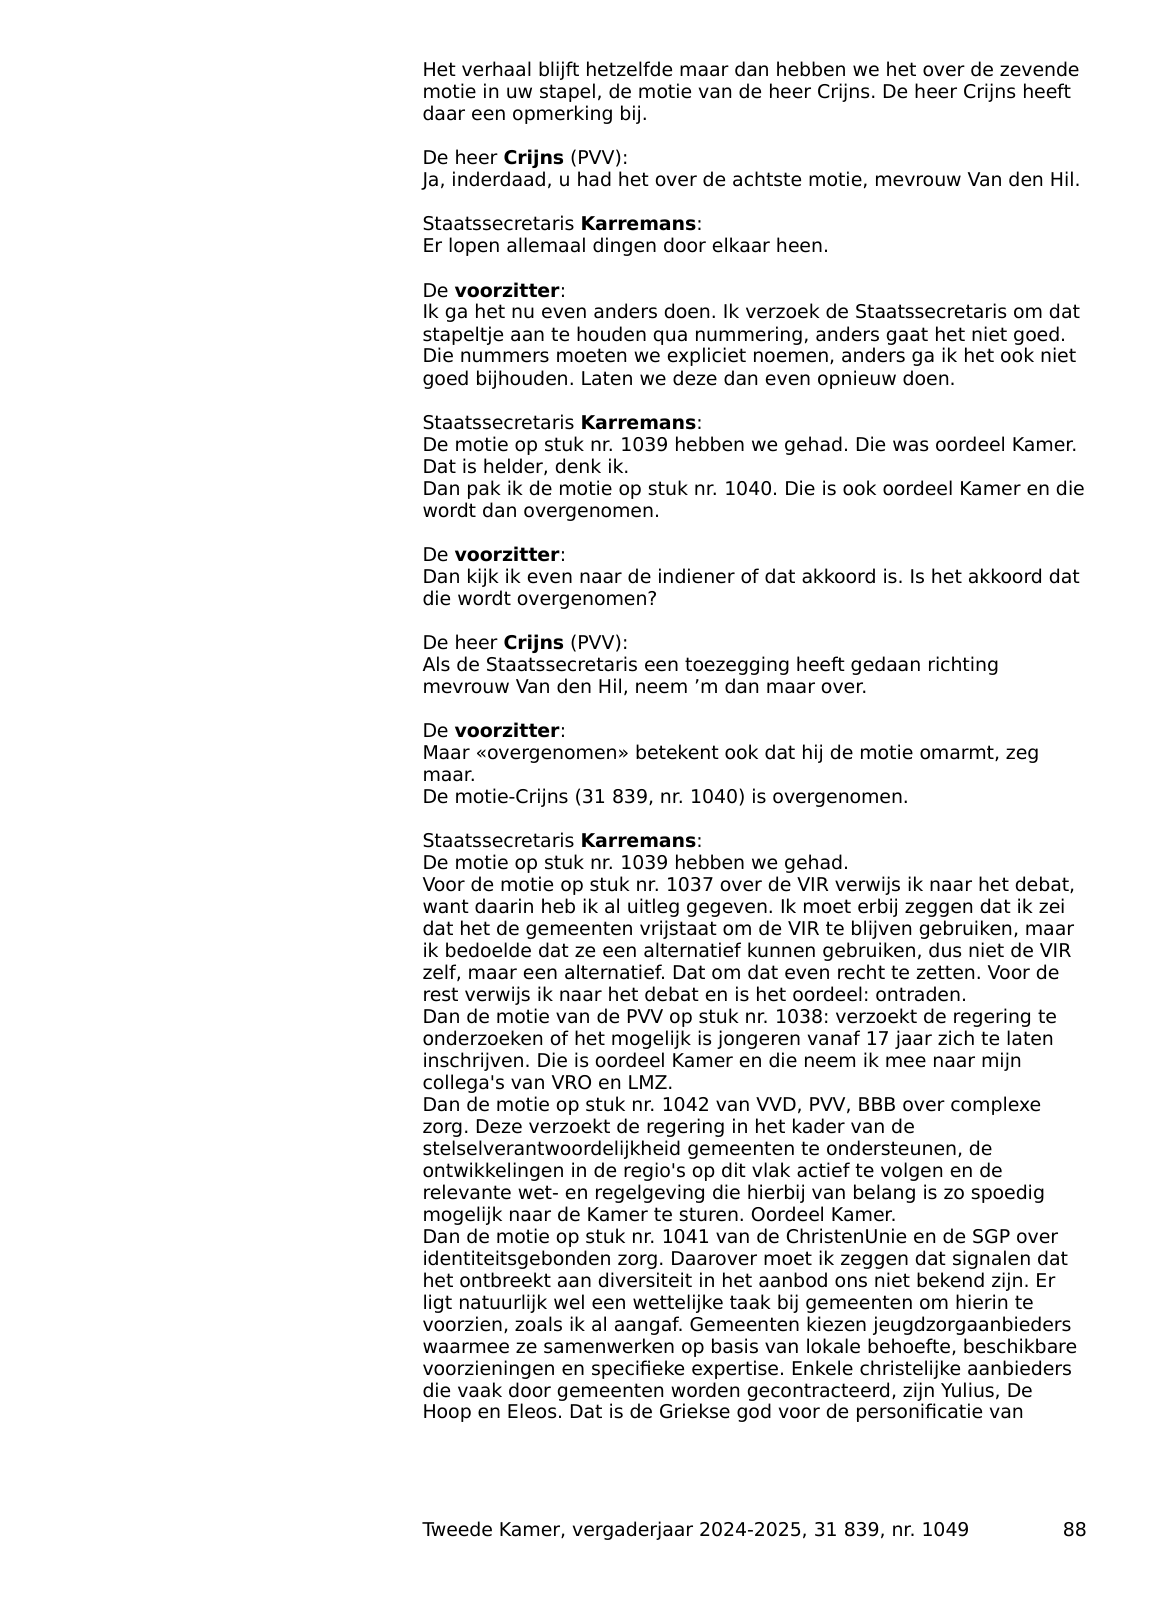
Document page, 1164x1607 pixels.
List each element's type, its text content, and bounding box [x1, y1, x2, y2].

text Als de Staatssecretaris een toezegging heeft gedaan richting mevrouw Van den Hil, neem ’m dan maar over. [422, 654, 1087, 698]
text Dan de motie op stuk nr. 1042 van VVD, PVV, BBB over complexe zorg. Deze verzoekt de regering in het kader van de stelselverantwoordelijkheid gemeenten te ondersteunen, de ontwikkelingen in de regio's op dit vlak actief te volgen en de relevante wet- en regelgeving die hierbij van belang is zo spoedig mogelijk naar de Kamer te sturen. Oordeel Kamer. [422, 1094, 1087, 1226]
text Staatssecretaris Karremans: [422, 412, 1087, 433]
text Ja, inderdaad, u had het over de achtste motie, mevrouw Van den Hil. [422, 169, 1087, 191]
text Staatssecretaris Karremans: [422, 830, 1087, 852]
text Dan pak ik de motie op stuk nr. 1040. Die is ook oordeel Kamer en die wordt dan overgenomen. [422, 477, 1087, 521]
text De voorzitter: [422, 720, 1087, 742]
text Maar «overgenomen» betekent ook dat hij de motie omarmt, zeg maar. [422, 742, 1087, 786]
text Staatssecretaris Karremans: [422, 213, 1087, 235]
text De motie op stuk nr. 1039 hebben we gehad. Die was oordeel Kamer. Dat is helder, denk ik. [422, 433, 1087, 477]
text De voorzitter: [422, 544, 1087, 566]
text Dan kijk ik even naar de indiener of dat akkoord is. Is het akkoord dat die wordt overgenomen? [422, 566, 1087, 609]
text Het verhaal blijft hetzelfde maar dan hebben we het over de zevende motie in uw stapel, de motie van de heer Crijns. De heer Crijns heeft daar een opmerking bij. [422, 59, 1087, 125]
text Dan de motie van de PVV op stuk nr. 1038: verzoekt de regering te onderzoeken of het mogelijk is jongeren vanaf 17 jaar zich te laten inschrijven. Die is oordeel Kamer en die neem ik mee naar mijn collega's van VRO en LMZ. [422, 1006, 1087, 1094]
text Dan de motie op stuk nr. 1041 van de ChristenUnie en de SGP over identiteitsgebonden zorg. Daarover moet ik zeggen dat signalen dat het ontbreekt aan diversiteit in het aanbod ons niet bekend zijn. Er ligt natuurlijk wel een wettelijke taak bij gemeenten om hierin te voorzien, zoals ik al aangaf. Gemeenten kiezen jeugdzorgaanbieders waarmee ze samenwerken op basis van lokale behoefte, beschikbare voorzieningen en specifieke expertise. Enkele christelijke aanbieders die vaak door gemeenten worden gecontracteerd, zijn Yulius, De Hoop en Eleos. Dat is de Griekse god voor de personificatie van [422, 1226, 1087, 1423]
text De motie op stuk nr. 1039 hebben we gehad. [422, 852, 1087, 874]
text Er lopen allemaal dingen door elkaar heen. [422, 235, 1087, 257]
text Voor de motie op stuk nr. 1037 over de VIR verwijs ik naar het debat, want daarin heb ik al uitleg gegeven. Ik moet erbij zeggen dat ik zei dat het de gemeenten vrijstaat om de VIR te blijven gebruiken, maar ik bedoelde dat ze een alternatief kunnen gebruiken, dus niet de VIR zelf, maar een alternatief. Dat om dat even recht te zetten. Voor de rest verwijs ik naar het debat en is het oordeel: ontraden. [422, 874, 1087, 1006]
text De heer Crijns (PVV): [422, 147, 1087, 169]
text De voorzitter: [422, 279, 1087, 301]
text De motie-Crijns (31 839, nr. 1040) is overgenomen. [422, 786, 1087, 808]
text Ik ga het nu even anders doen. Ik verzoek de Staatssecretaris om dat stapeltje aan te houden qua nummering, anders gaat het niet goed. Die nummers moeten we expliciet noemen, anders ga ik het ook niet goed bijhouden. Laten we deze dan even opnieuw doen. [422, 301, 1087, 389]
text De heer Crijns (PVV): [422, 632, 1087, 654]
